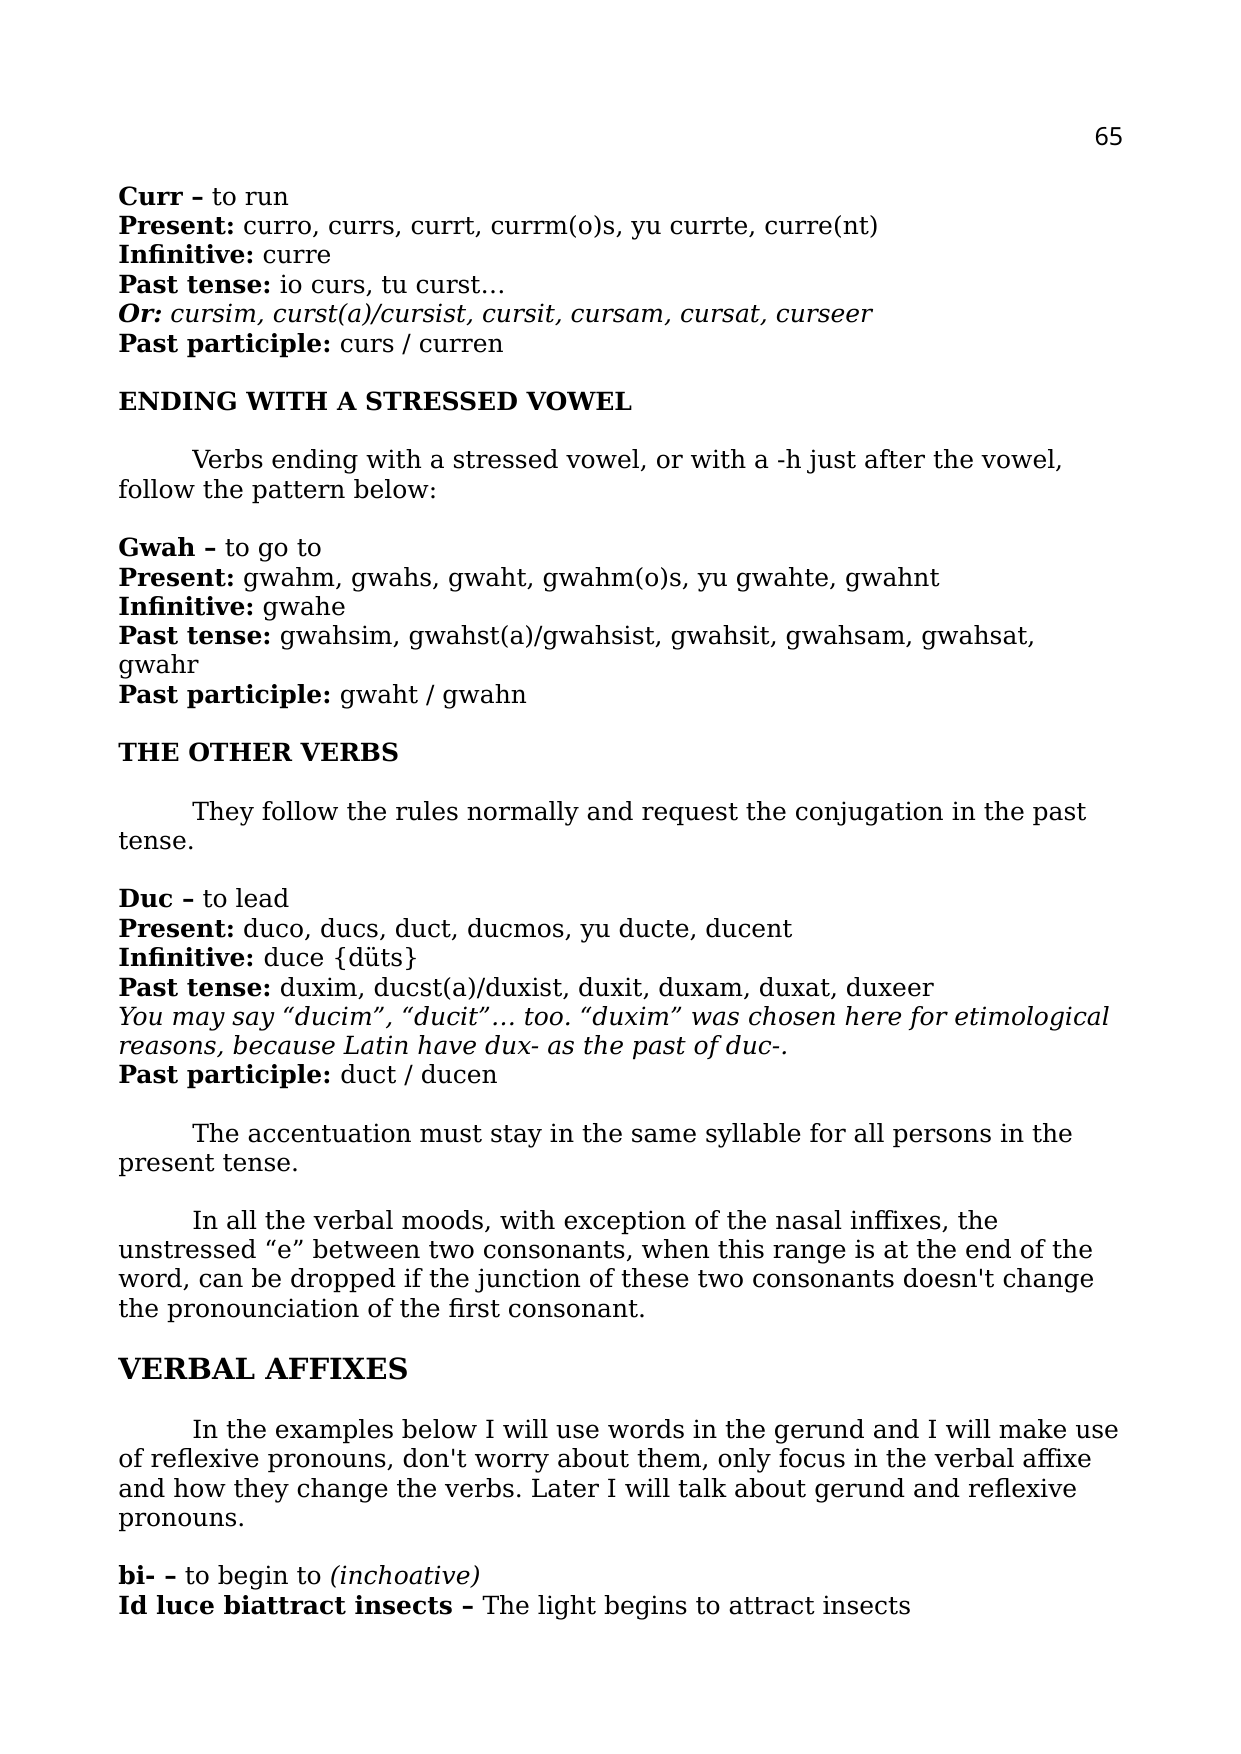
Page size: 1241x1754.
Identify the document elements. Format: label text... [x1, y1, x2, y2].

text Past tense: gwahsim, gwahst(a)/gwahsist, gwahsit, gwahsam, gwahsat, gwahr [118, 621, 1123, 680]
text Duc – to lead [118, 884, 1123, 914]
subtitle ENDING WITH A STRESSED VOWEL [118, 387, 1123, 416]
text Verbs ending with a stressed vowel, or with a -h just after the vowel, follow the pattern below: [118, 446, 1123, 504]
text Past participle: gwaht / gwahn [118, 680, 1123, 709]
text Present: duco, ducs, duct, ducmos, yu ducte, ducent [118, 914, 1123, 943]
text In all the verbal moods, with exception of the nasal inffixes, the unstressed “e” between two consonants, when this range is at the end of the word, can be dropped if the junction of these two consonants doesn't change the pronounciation of the first consonant. [118, 1206, 1123, 1323]
text Infinitive: duce {düts} [118, 943, 1123, 972]
text The accentuation must stay in the same syllable for all persons in the present tense. [118, 1119, 1123, 1177]
subtitle THE OTHER VERBS [118, 738, 1123, 768]
text In the examples below I will use words in the gerund and I will make use of reflexive pronouns, don't worry about them, only focus in the verbal affixe and how they change the verbs. Later I will talk about gerund and reflexive pronouns. [118, 1416, 1123, 1532]
text Curr – to run [118, 182, 1123, 211]
text Past tense: duxim, ducst(a)/duxist, duxit, duxam, duxat, duxeer [118, 972, 1123, 1002]
text They follow the rules normally and request the conjugation in the past tense. [118, 797, 1123, 855]
text You may say “ducim”, “ducit”… too. “duxim” was chosen here for etimological reasons, because Latin have dux- as the past of duc-. [118, 1002, 1123, 1060]
text Gwah – to go to [118, 533, 1123, 562]
text Past participle: duct / ducen [118, 1060, 1123, 1089]
text Past tense: io curs, tu curst… [118, 270, 1123, 299]
text Infinitive: gwahe [118, 592, 1123, 621]
text Id luce biattract insects – The light begins to attract insects [118, 1591, 1123, 1620]
text bi- – to begin to (inchoative) [118, 1561, 1123, 1591]
subtitle VERBAL AFFIXES [118, 1352, 1123, 1386]
text Past participle: curs / curren [118, 328, 1123, 358]
text Infinitive: curre [118, 240, 1123, 270]
text Present: gwahm, gwahs, gwaht, gwahm(o)s, yu gwahte, gwahnt [118, 562, 1123, 592]
text Or: cursim, curst(a)/cursist, cursit, cursam, cursat, curseer [118, 299, 1123, 328]
text Present: curro, currs, currt, currm(o)s, yu currte, curre(nt) [118, 211, 1123, 240]
